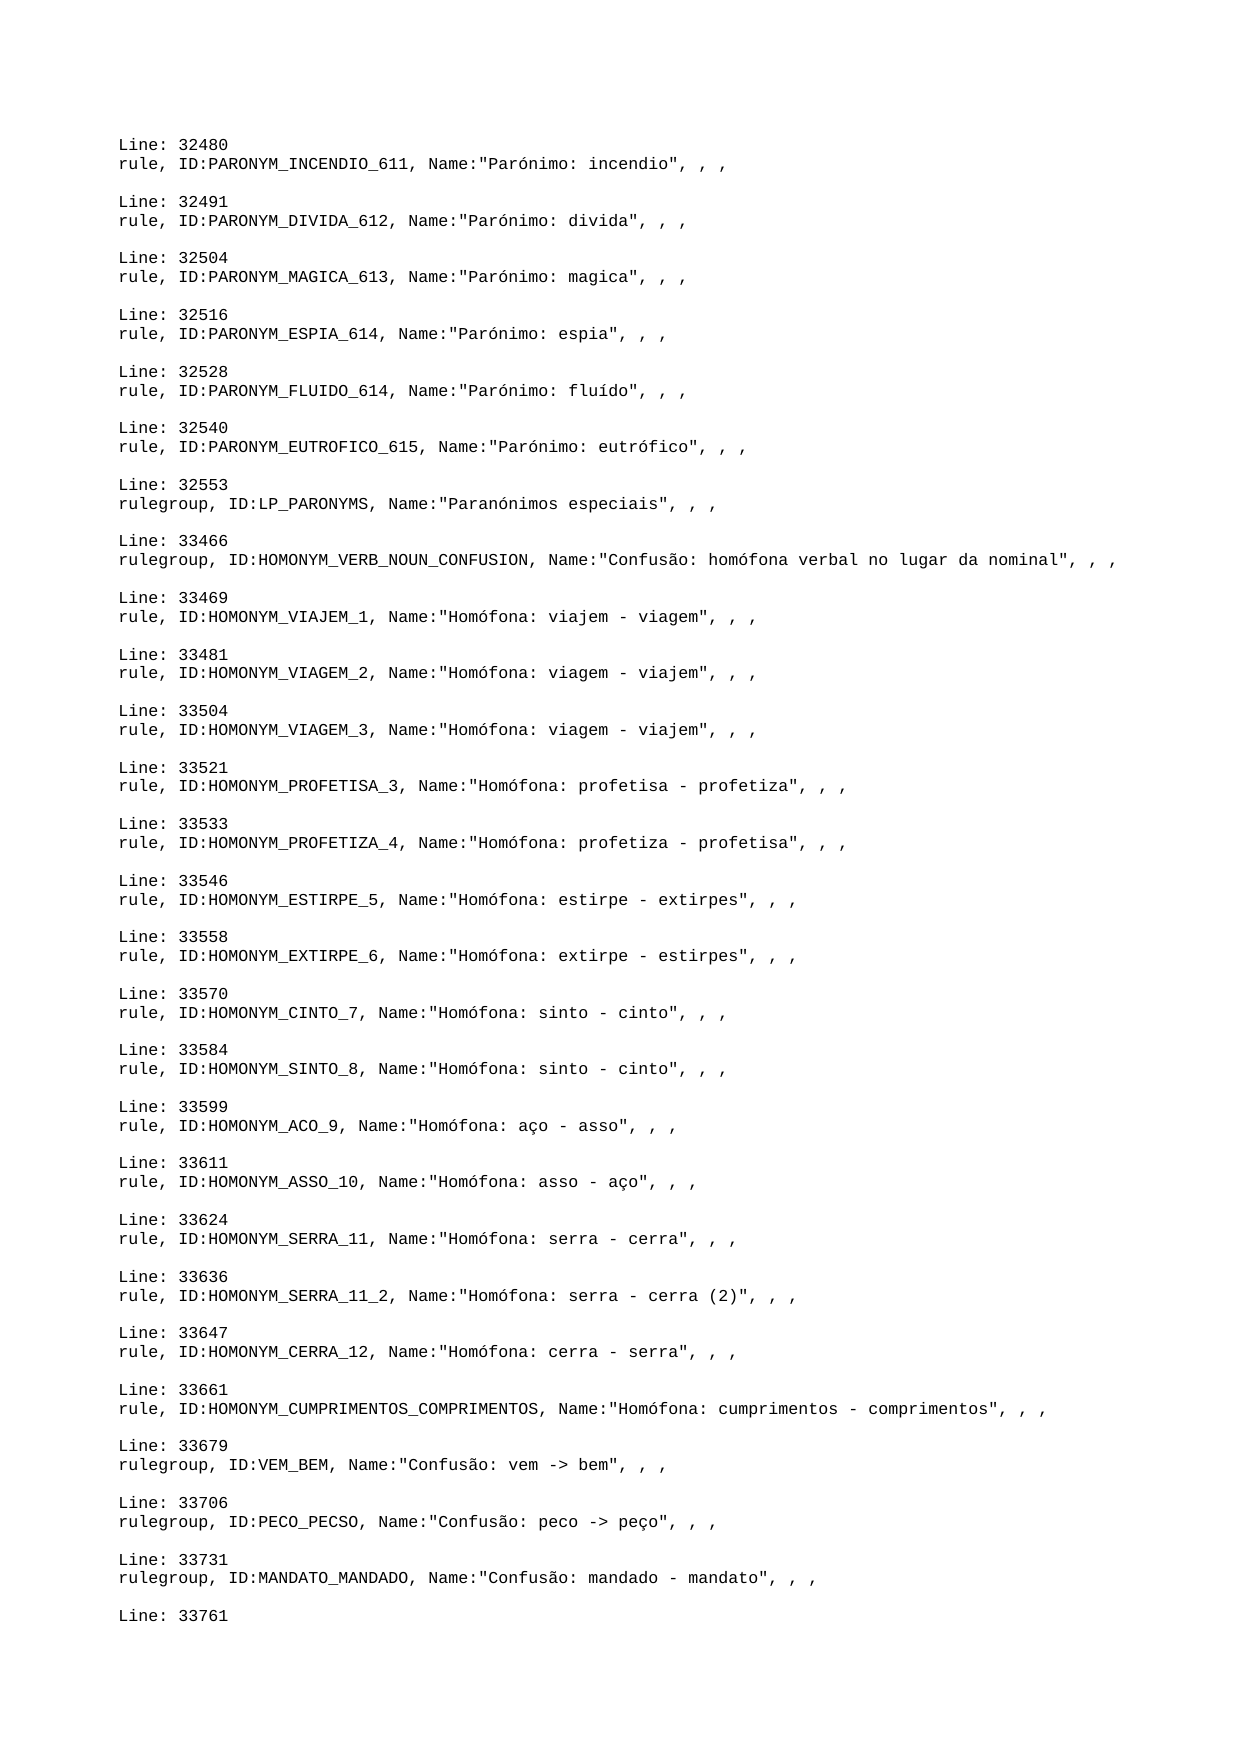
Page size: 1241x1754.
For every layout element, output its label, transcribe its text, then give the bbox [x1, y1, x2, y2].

text rule, ID:PARONYM_INCENDIO_611, Name:"Parónimo: incendio", , , [118, 156, 1122, 175]
text rule, ID:HOMONYM_VIAGEM_2, Name:"Homófona: viagem - viajem", , , [118, 665, 1122, 684]
text Line: 33761 [118, 1608, 1122, 1626]
text Line: 33679 [118, 1438, 1122, 1457]
text Line: 33558 [118, 929, 1122, 948]
text rule, ID:HOMONYM_EXTIRPE_6, Name:"Homófona: extirpe - estirpes", , , [118, 948, 1122, 967]
text rule, ID:HOMONYM_CUMPRIMENTOS_COMPRIMENTOS, Name:"Homófona: cumprimentos - comprimentos", , , [118, 1400, 1122, 1419]
text rule, ID:HOMONYM_SERRA_11_2, Name:"Homófona: serra - cerra (2)", , , [118, 1287, 1122, 1306]
text rule, ID:PARONYM_FLUIDO_614, Name:"Parónimo: fluído", , , [118, 382, 1122, 401]
text rule, ID:PARONYM_ESPIA_614, Name:"Parónimo: espia", , , [118, 326, 1122, 344]
text Line: 33611 [118, 1155, 1122, 1174]
text rule, ID:HOMONYM_ACO_9, Name:"Homófona: aço - asso", , , [118, 1117, 1122, 1136]
text rule, ID:HOMONYM_SERRA_11, Name:"Homófona: serra - cerra", , , [118, 1231, 1122, 1249]
text Line: 32491 [118, 193, 1122, 212]
text Line: 33570 [118, 985, 1122, 1004]
text Line: 33481 [118, 646, 1122, 665]
text Line: 32516 [118, 307, 1122, 326]
text rule, ID:HOMONYM_CINTO_7, Name:"Homófona: sinto - cinto", , , [118, 1004, 1122, 1023]
text rule, ID:PARONYM_MAGICA_613, Name:"Parónimo: magica", , , [118, 269, 1122, 288]
text rule, ID:HOMONYM_VIAGEM_3, Name:"Homófona: viagem - viajem", , , [118, 721, 1122, 740]
text Line: 33533 [118, 816, 1122, 834]
text Line: 33469 [118, 589, 1122, 608]
text Line: 33731 [118, 1551, 1122, 1570]
text Line: 33636 [118, 1268, 1122, 1287]
text rule, ID:HOMONYM_VIAJEM_1, Name:"Homófona: viajem - viagem", , , [118, 608, 1122, 627]
text Line: 32553 [118, 476, 1122, 495]
text rule, ID:PARONYM_DIVIDA_612, Name:"Parónimo: divida", , , [118, 212, 1122, 231]
text Line: 33584 [118, 1042, 1122, 1061]
text rulegroup, ID:PECO_PECSO, Name:"Confusão: peco -> peço", , , [118, 1513, 1122, 1532]
text Line: 32480 [118, 137, 1122, 156]
text rule, ID:HOMONYM_PROFETISA_3, Name:"Homófona: profetisa - profetiza", , , [118, 778, 1122, 797]
text Line: 33624 [118, 1212, 1122, 1231]
text Line: 33504 [118, 703, 1122, 721]
text rule, ID:PARONYM_EUTROFICO_615, Name:"Parónimo: eutrófico", , , [118, 439, 1122, 457]
text rule, ID:HOMONYM_ESTIRPE_5, Name:"Homófona: estirpe - extirpes", , , [118, 891, 1122, 910]
text rulegroup, ID:VEM_BEM, Name:"Confusão: vem -> bem", , , [118, 1457, 1122, 1476]
text Line: 33706 [118, 1494, 1122, 1513]
text Line: 33647 [118, 1325, 1122, 1344]
text rule, ID:HOMONYM_ASSO_10, Name:"Homófona: asso - aço", , , [118, 1174, 1122, 1193]
text rulegroup, ID:LP_PARONYMS, Name:"Paranónimos especiais", , , [118, 495, 1122, 514]
text Line: 32504 [118, 250, 1122, 269]
text Line: 33599 [118, 1098, 1122, 1117]
text Line: 32540 [118, 420, 1122, 439]
text rulegroup, ID:MANDATO_MANDADO, Name:"Confusão: mandado - mandato", , , [118, 1570, 1122, 1589]
text rule, ID:HOMONYM_CERRA_12, Name:"Homófona: cerra - serra", , , [118, 1344, 1122, 1362]
text Line: 33546 [118, 872, 1122, 891]
text Line: 33661 [118, 1381, 1122, 1400]
text rule, ID:HOMONYM_SINTO_8, Name:"Homófona: sinto - cinto", , , [118, 1061, 1122, 1080]
text rule, ID:HOMONYM_PROFETIZA_4, Name:"Homófona: profetiza - profetisa", , , [118, 834, 1122, 853]
text Line: 33466 [118, 533, 1122, 552]
text rulegroup, ID:HOMONYM_VERB_NOUN_CONFUSION, Name:"Confusão: homófona verbal no lugar da nominal", , , [118, 552, 1122, 571]
text Line: 33521 [118, 759, 1122, 778]
text Line: 32528 [118, 363, 1122, 382]
